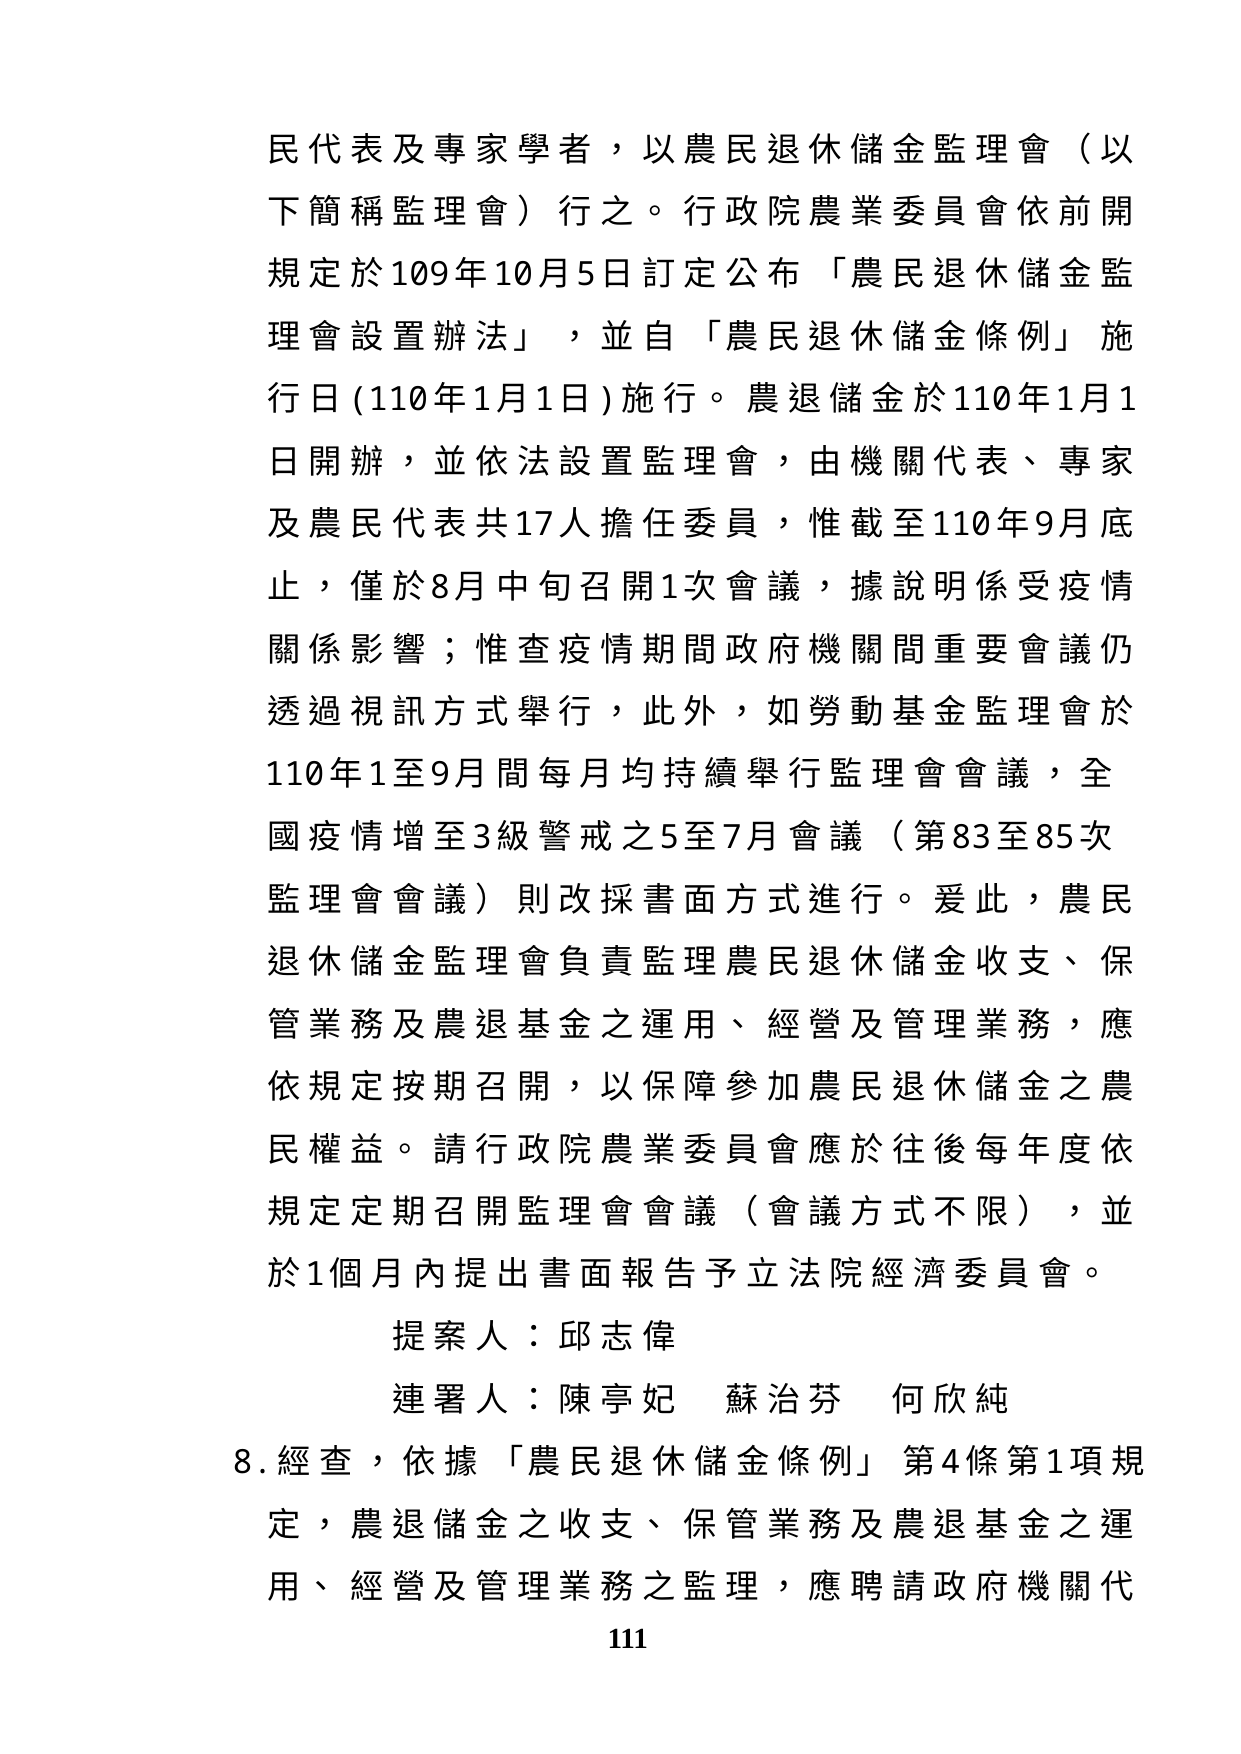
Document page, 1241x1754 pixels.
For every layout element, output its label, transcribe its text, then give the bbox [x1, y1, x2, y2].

text 8.經查，依據「農民退休儲金條例」第4條第1項規定，農退儲金之收支、保管業務及農退基金之運用、經營及管理業務之監理，應聘請政府機關代 [224, 1417, 1148, 1605]
text 提案人：邱志偉 [384, 1292, 1044, 1355]
text 民代表及專家學者，以農民退休儲金監理會（以下簡稱監理會）行之。行政院農業委員會依前開規定於109年10月5日訂定公布「農民退休儲金監理會設置辦法」，並自「農民退休儲金條例」施行日(110年1月1日)施行。農退儲金於110年1月1日開辦，並依法設置監理會，由機關代表、專家及農民代表共17人擔任委員，惟截至110年9月底止，僅於8月中旬召開1次會議，據說明係受疫情關係影響；惟查疫情期間政府機關間重要會議仍透過視訊方式舉行，此外，如勞動基金監理會於110年1至9月間每月均持續舉行監理會會議，全國疫情增至3級警戒之5至7月會議（第83至85次監理會會議）則改採書面方式進行。爰此，農民退休儲金監理會負責監理農民退休儲金收支、保管業務及農退基金之運用、經營及管理業務，應依規定按期召開，以保障參加農民退休儲金之農民權益。請行政院農業委員會應於往後每年度依規定定期召開監理會會議（會議方式不限），並於1個月內提出書面報告予立法院經濟委員會。 [224, 105, 1148, 1292]
text 連署人：陳亭妃 蘇治芬 何欣純 [385, 1355, 1044, 1417]
